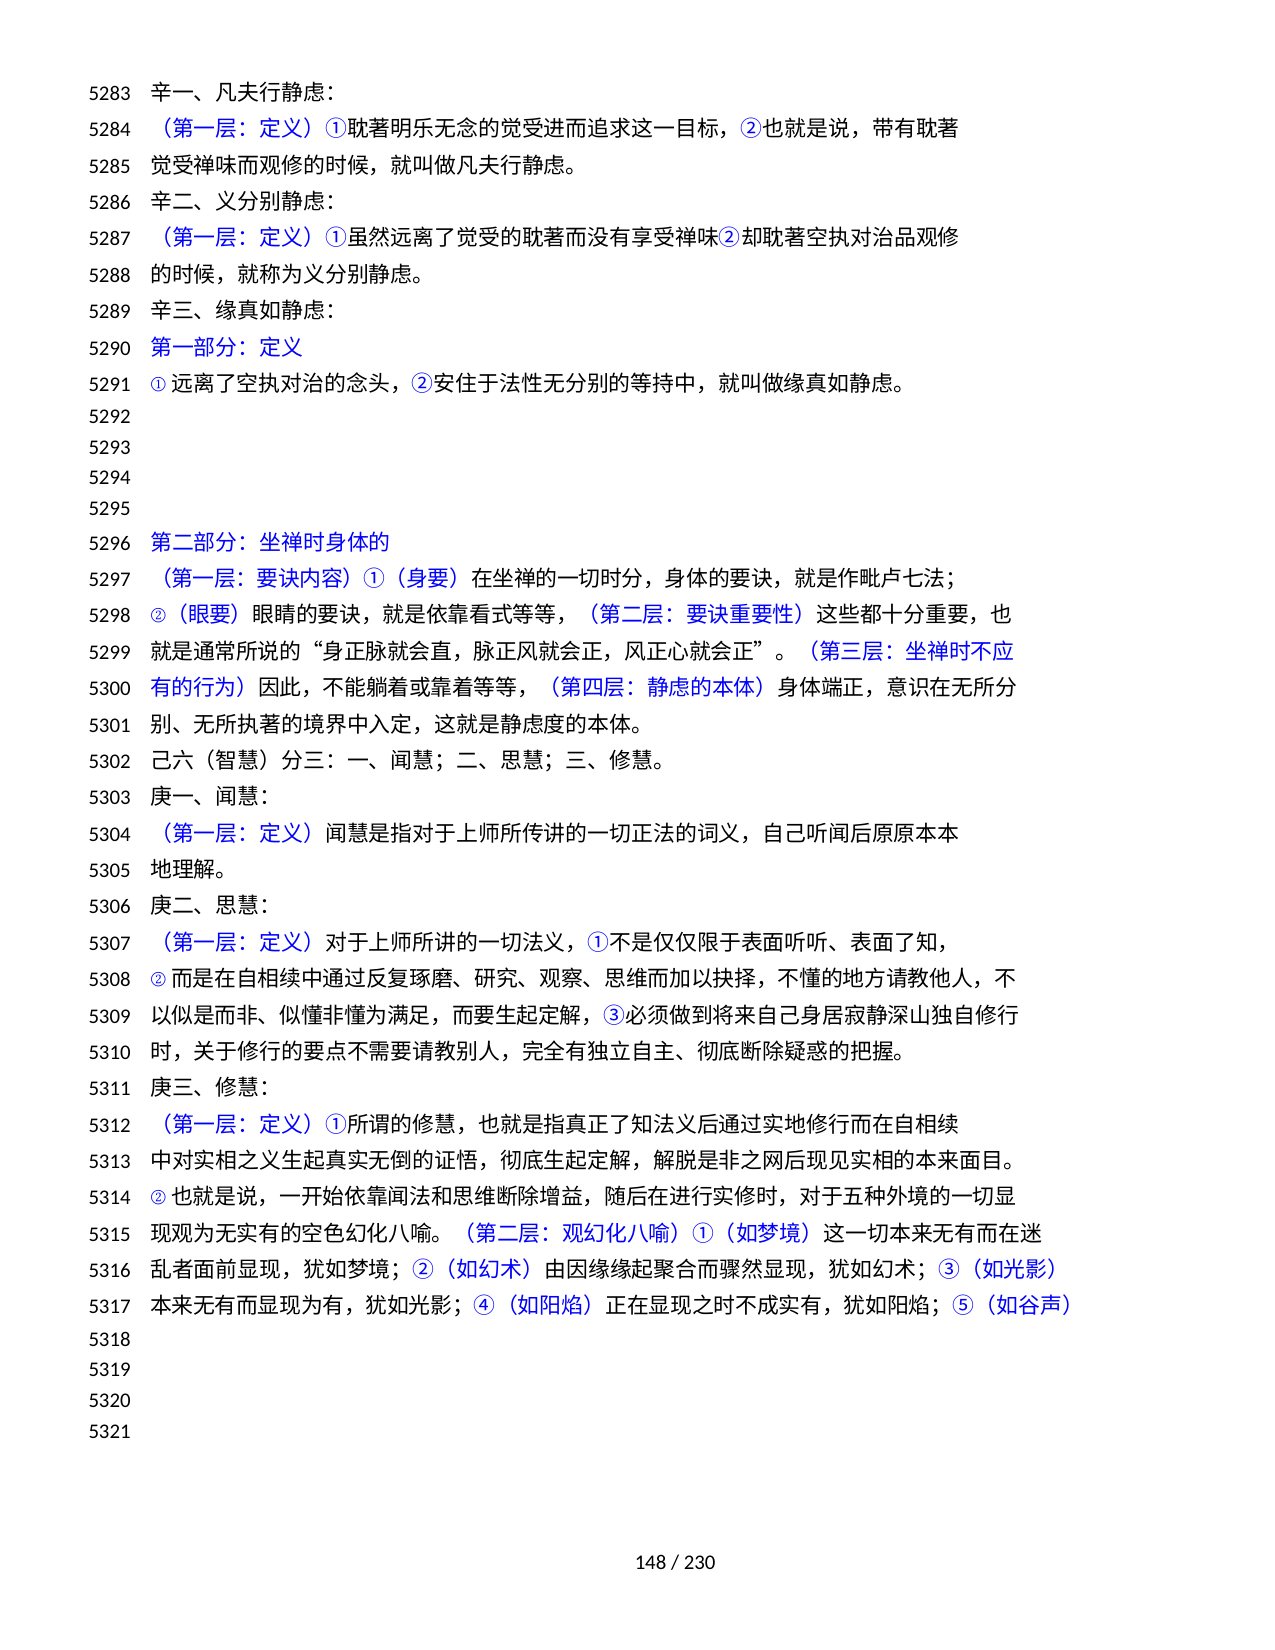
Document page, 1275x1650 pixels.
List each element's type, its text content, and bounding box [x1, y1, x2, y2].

text 辛三、缘真如静虑： [150, 293, 1200, 325]
text （第一层：定义）①所谓的修慧，也就是指真正了知法义后通过实地修行而在自相续 [150, 1107, 1200, 1138]
text ②（眼要）眼睛的要诀，就是依靠看式等等，（第二层：要诀重要性）这些都十分重要，也 [150, 597, 1200, 629]
text 地理解。 [150, 852, 1200, 884]
text 时，关于修行的要点不需要请教别人，完全有独立自主、彻底断除疑惑的把握。 [150, 1034, 1200, 1066]
text 就是通常所说的“身正脉就会直，脉正风就会正，风正心就会正”。（第三层：坐禅时不应 [150, 634, 1200, 666]
text 己六（智慧）分三：一、闻慧；二、思慧；三、修慧。 [150, 743, 1200, 775]
text （第一层：定义）①虽然远离了觉受的耽著而没有享受禅味②却耽著空执对治品观修 [150, 220, 1200, 252]
text 的时候，就称为义分别静虑。 [150, 257, 1200, 288]
text ①远离了空执对治的念头，②安住于法性无分别的等持中，就叫做缘真如静虑。 [150, 366, 1200, 398]
text 以似是而非、似懂非懂为满足，而要生起定解，③必须做到将来自己身居寂静深山独自修行 [150, 998, 1200, 1029]
text 别、无所执著的境界中入定，这就是静虑度的本体。 [150, 707, 1200, 738]
text 第一部分：定义 [150, 329, 1200, 361]
text ②而是在自相续中通过反复琢磨、研究、观察、思维而加以抉择，不懂的地方请教他人，不 [150, 961, 1200, 993]
text 有的行为）因此，不能躺着或靠着等等，（第四层：静虑的本体）身体端正，意识在无所分 [150, 670, 1200, 702]
text 本来无有而显现为有，犹如光影；④（如阳焰）正在显现之时不成实有，犹如阳焰；⑤（如谷声） [150, 1288, 1200, 1320]
text ②也就是说，一开始依靠闻法和思维断除增益，随后在进行实修时，对于五种外境的一切显 [150, 1179, 1200, 1211]
text （第一层：定义）对于上师所讲的一切法义，①不是仅仅限于表面听听、表面了知， [150, 925, 1200, 956]
text 庚一、闻慧： [150, 779, 1200, 811]
text 辛一、凡夫行静虑： [150, 75, 1200, 107]
text 庚二、思慧： [150, 888, 1200, 920]
text 现观为无实有的空色幻化八喻。（第二层：观幻化八喻）①（如梦境）这一切本来无有而在迷 [150, 1216, 1200, 1247]
text 中对实相之义生起真实无倒的证悟，彻底生起定解，解脱是非之网后现见实相的本来面目。 [150, 1143, 1200, 1175]
text 第二部分：坐禅时身体的 [150, 525, 1200, 556]
text 辛二、义分别静虑： [150, 184, 1200, 216]
text （第一层：要诀内容）①（身要）在坐禅的一切时分，身体的要诀，就是作毗卢七法； [150, 561, 1200, 593]
text （第一层：定义）闻慧是指对于上师所传讲的一切正法的词义，自己听闻后原原本本 [150, 816, 1200, 847]
text 乱者面前显现，犹如梦境；②（如幻术）由因缘缘起聚合而骤然显现，犹如幻术；③（如光影） [150, 1252, 1200, 1284]
text （第一层：定义）①耽著明乐无念的觉受进而追求这一目标，②也就是说，带有耽著 [150, 111, 1200, 143]
text 觉受禅味而观修的时候，就叫做凡夫行静虑。 [150, 148, 1200, 179]
text 庚三、修慧： [150, 1070, 1200, 1102]
